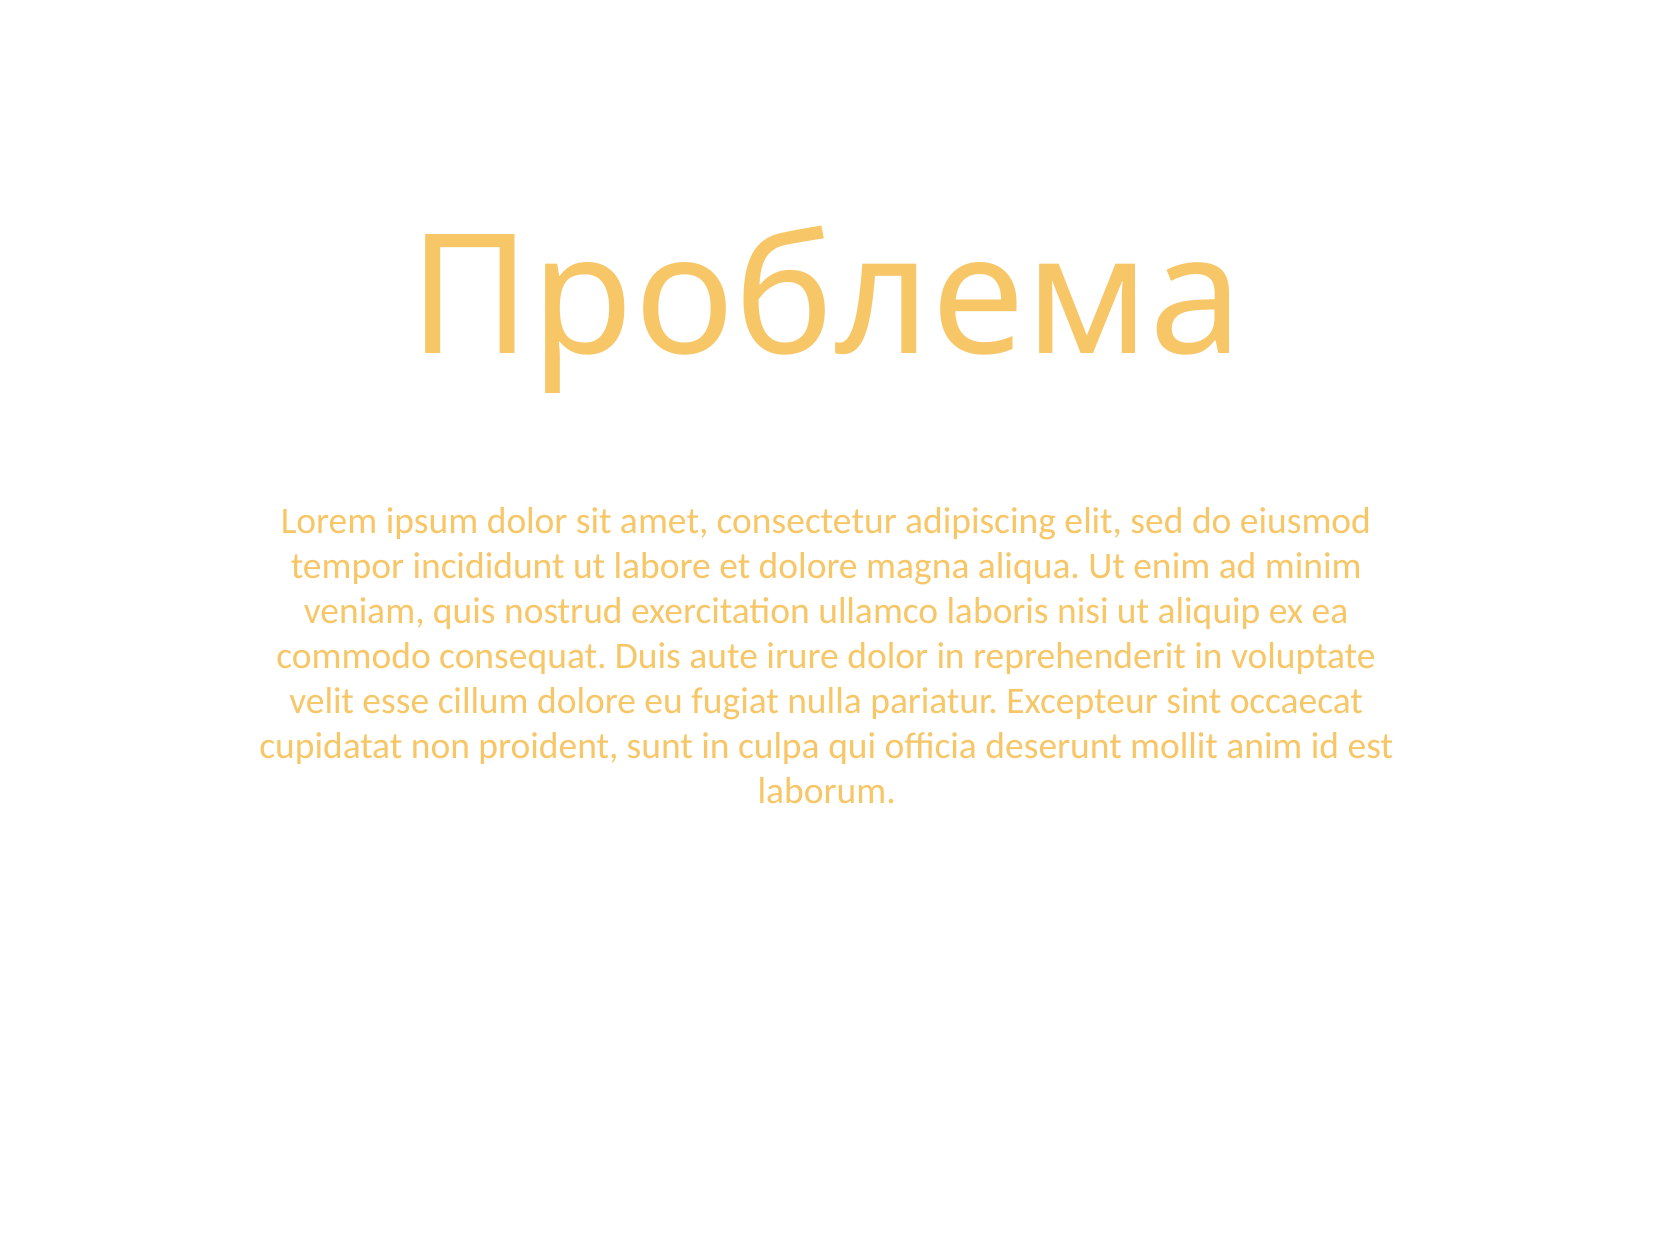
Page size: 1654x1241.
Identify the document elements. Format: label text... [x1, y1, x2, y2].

text_box Проблема [281, 166, 1372, 388]
text_box Lorem ipsum dolor sit amet, consectetur adipiscing elit, sed do eiusmod tempor incididunt ut labore et dolore magna aliqua. Ut enim ad minim veniam, quis nostrud exercitation ullamco laboris nisi ut aliquip ex ea commodo consequat. Duis aute irure dolor in reprehenderit in voluptate velit esse cillum dolore eu fugiat nulla pariatur. Excepteur sint occaecat cupidatat non proident, sunt in culpa qui officia deserunt mollit anim id est laborum. [228, 488, 1426, 823]
